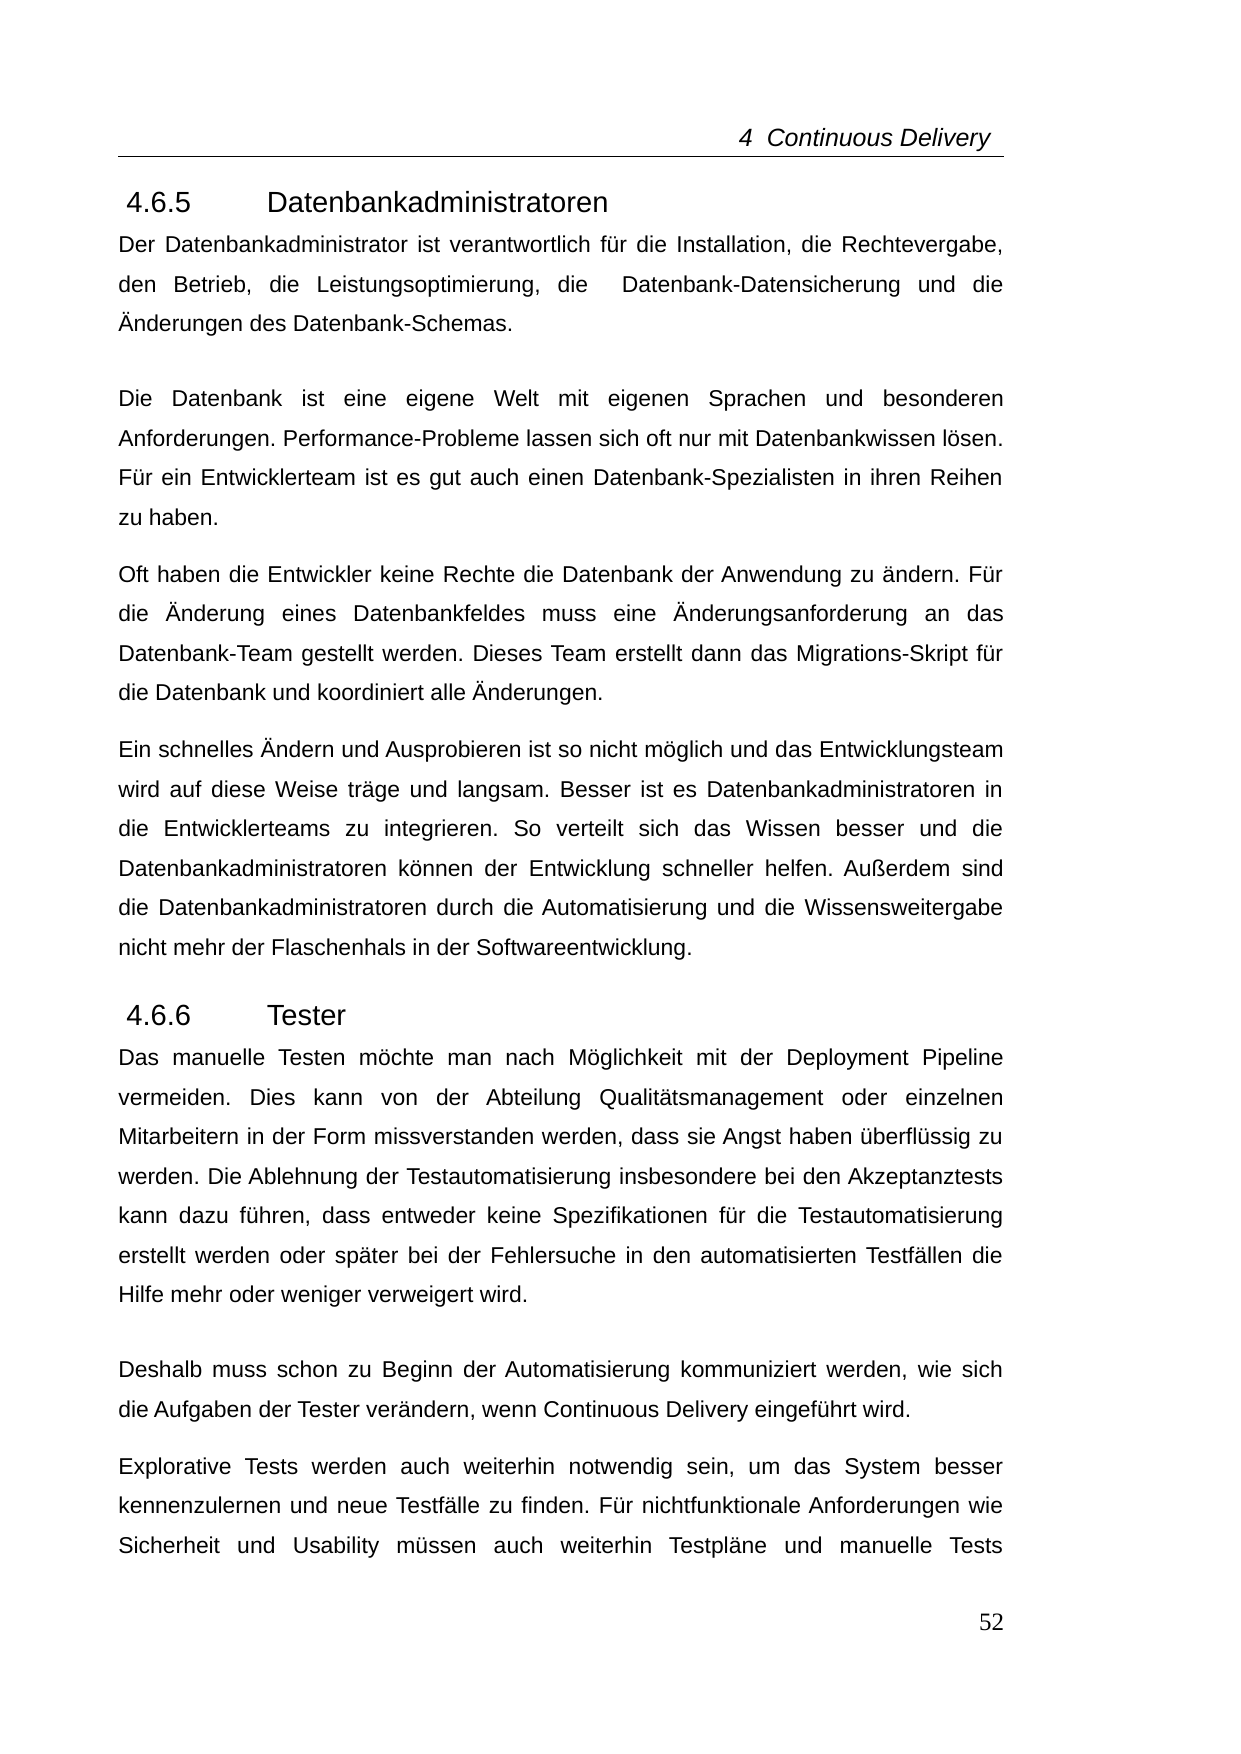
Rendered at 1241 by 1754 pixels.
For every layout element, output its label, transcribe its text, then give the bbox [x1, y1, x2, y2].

text Explorative Tests werden auch weiterhin notwendig sein, um das System besser kennenzulernen und neue Testfälle zu finden. Für nichtfunktionale Anforderungen wie Sicherheit und Usability müssen auch weiterhin Testpläne und manuelle Tests [118, 1453, 1004, 1558]
text Oft haben die Entwickler keine Rechte die Datenbank der Anwendung zu ändern. Für die Änderung eines Datenbankfeldes muss eine Änderungsanforderung an das Datenbank-Team gestellt werden. Dieses Team erstellt dann das Migrations-Skript für die Datenbank und koordiniert alle Änderungen. [118, 561, 1004, 706]
text Der Datenbankadministrator ist verantwortlich für die Installation, die Rechtevergabe, den Betrieb, die Leistungsoptimierung, die Datenbank-Datensicherung und die Änderungen des Datenbank-Schemas. [118, 231, 1004, 337]
subtitle Datenbankadministratoren [118, 185, 1004, 219]
text Die Datenbank ist eine eigene Welt mit eigenen Sprachen und besonderen Anforderungen. Performance-Probleme lassen sich oft nur mit Datenbankwissen lösen. Für ein Entwicklerteam ist es gut auch einen Datenbank-Spezialisten in ihren Reihen zu haben. [118, 385, 1004, 530]
subtitle Tester [118, 998, 1004, 1032]
text Das manuelle Testen möchte man nach Möglichkeit mit der Deployment Pipeline vermeiden. Dies kann von der Abteilung Qualitätsmanagement oder einzelnen Mitarbeitern in der Form missverstanden werden, dass sie Angst haben überflüssig zu werden. Die Ablehnung der Testautomatisierung insbesondere bei den Akzeptanztests kann dazu führen, dass entweder keine Spezifikationen für die Testautomatisierung erstellt werden oder später bei der Fehlersuche in den automatisierten Testfällen die Hilfe mehr oder weniger verweigert wird. [118, 1044, 1004, 1307]
text Ein schnelles Ändern und Ausprobieren ist so nicht möglich und das Entwicklungsteam wird auf diese Weise träge und langsam. Besser ist es Datenbankadministratoren in die Entwicklerteams zu integrieren. So verteilt sich das Wissen besser und die Datenbankadministratoren können der Entwicklung schneller helfen. Außerdem sind die Datenbankadministratoren durch die Automatisierung und die Wissensweitergabe nicht mehr der Flaschenhals in der Softwareentwicklung. [118, 736, 1004, 960]
text Deshalb muss schon zu Beginn der Automatisierung kommuniziert werden, wie sich die Aufgaben der Tester verändern, wenn Continuous Delivery eingeführt wird. [118, 1356, 1004, 1422]
